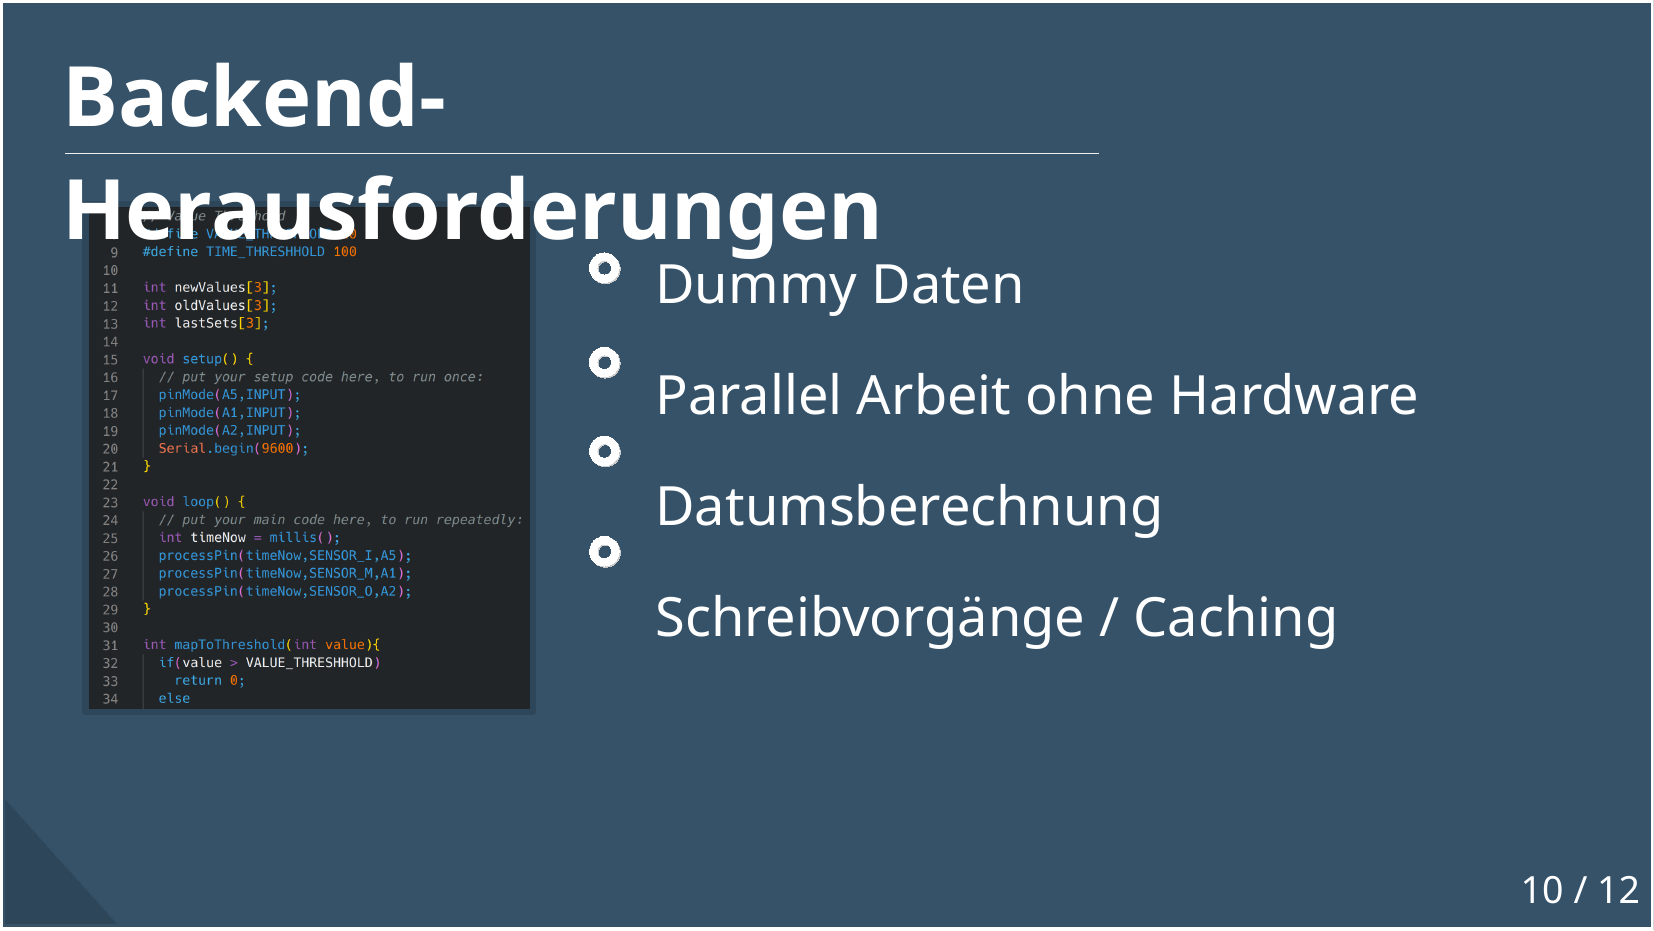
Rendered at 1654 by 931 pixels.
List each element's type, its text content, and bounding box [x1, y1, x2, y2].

text_box <number> / 12 [1505, 856, 1654, 914]
text_box [0, 0, 1654, 931]
text_box Backend-Herausforderungen [47, 29, 1211, 235]
picture [88, 235, 530, 709]
text_box Dummy Daten Parallel Arbeit ohne Hardware Datumsberechnung Schreibvorgänge / Caching [567, 200, 1625, 624]
